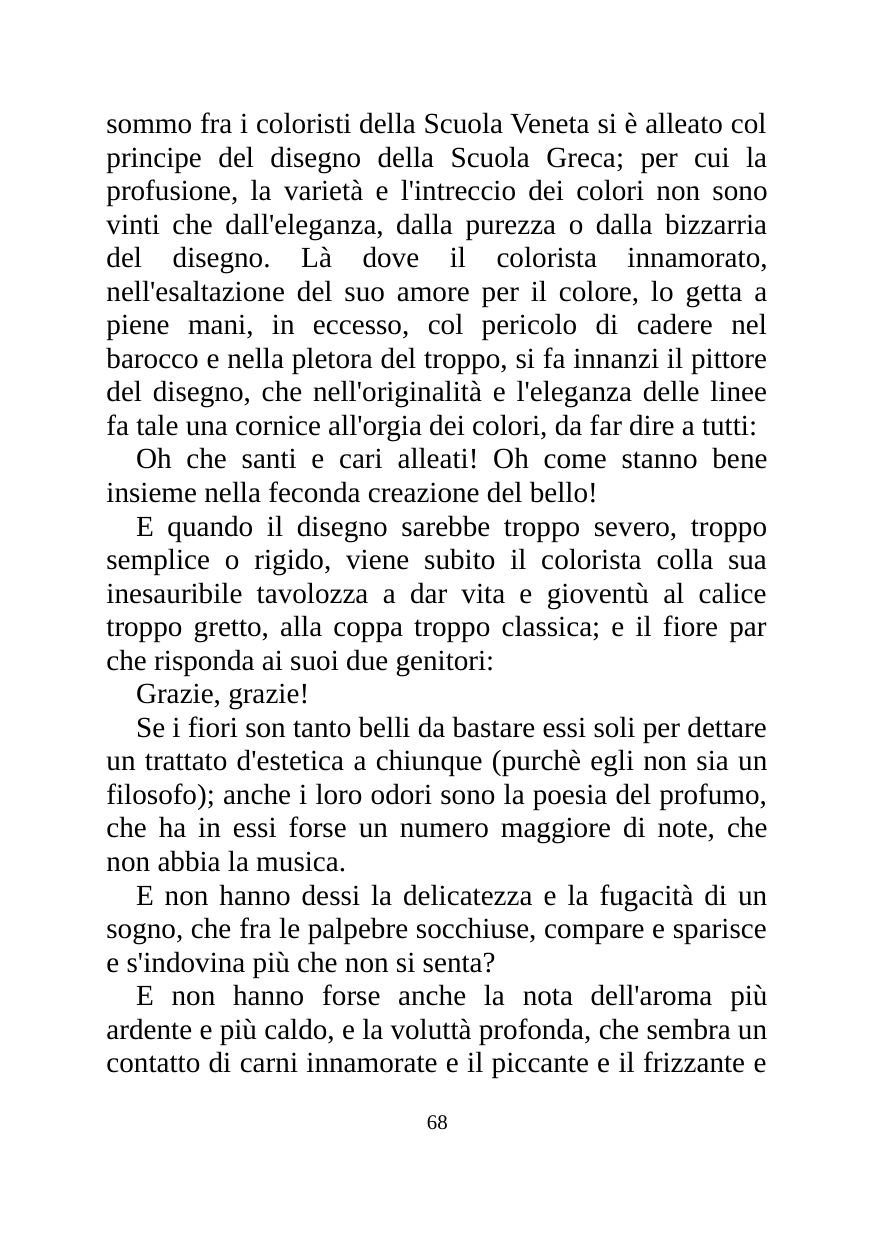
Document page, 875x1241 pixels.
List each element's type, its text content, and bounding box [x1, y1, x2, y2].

text Oh che santi e cari alleati! Oh come stanno bene insieme nella feconda creazione del bello! [106, 442, 768, 509]
text E non hanno dessi la delicatezza e la fugacità di un sogno, che fra le palpebre socchiuse, compare e sparisce e s'indovina più che non si senta? [106, 878, 768, 978]
text E quando il disegno sarebbe troppo severo, troppo semplice o rigido, viene subito il colorista colla sua inesauribile tavolozza a dar vita e gioventù al calice troppo gretto, alla coppa troppo classica; e il fiore par che risponda ai suoi due genitori: [106, 509, 768, 676]
text E non hanno forse anche la nota dell'aroma più ardente e più caldo, e la voluttà profonda, che sembra un contatto di carni innamorate e il piccante e il frizzante e [106, 978, 768, 1079]
text Grazie, grazie! [106, 676, 768, 710]
text Se i fiori son tanto belli da bastare essi soli per dettare un trattato d'estetica a chiunque (purchè egli non sia un filosofo); anche i loro odori sono la poesia del profumo, che ha in essi forse un numero maggiore di note, che non abbia la musica. [106, 710, 768, 878]
text sommo fra i coloristi della Scuola Veneta si è alleato col principe del disegno della Scuola Greca; per cui la profusione, la varietà e l'intreccio dei colori non sono vinti che dall'eleganza, dalla purezza o dalla bizzarria del disegno. Là dove il colorista innamorato, nell'esaltazione del suo amore per il colore, lo getta a piene mani, in eccesso, col pericolo di cadere nel barocco e nella pletora del troppo, si fa innanzi il pittore del disegno, che nell'originalità e l'eleganza delle linee fa tale una cornice all'orgia dei colori, da far dire a tutti: [106, 106, 768, 442]
